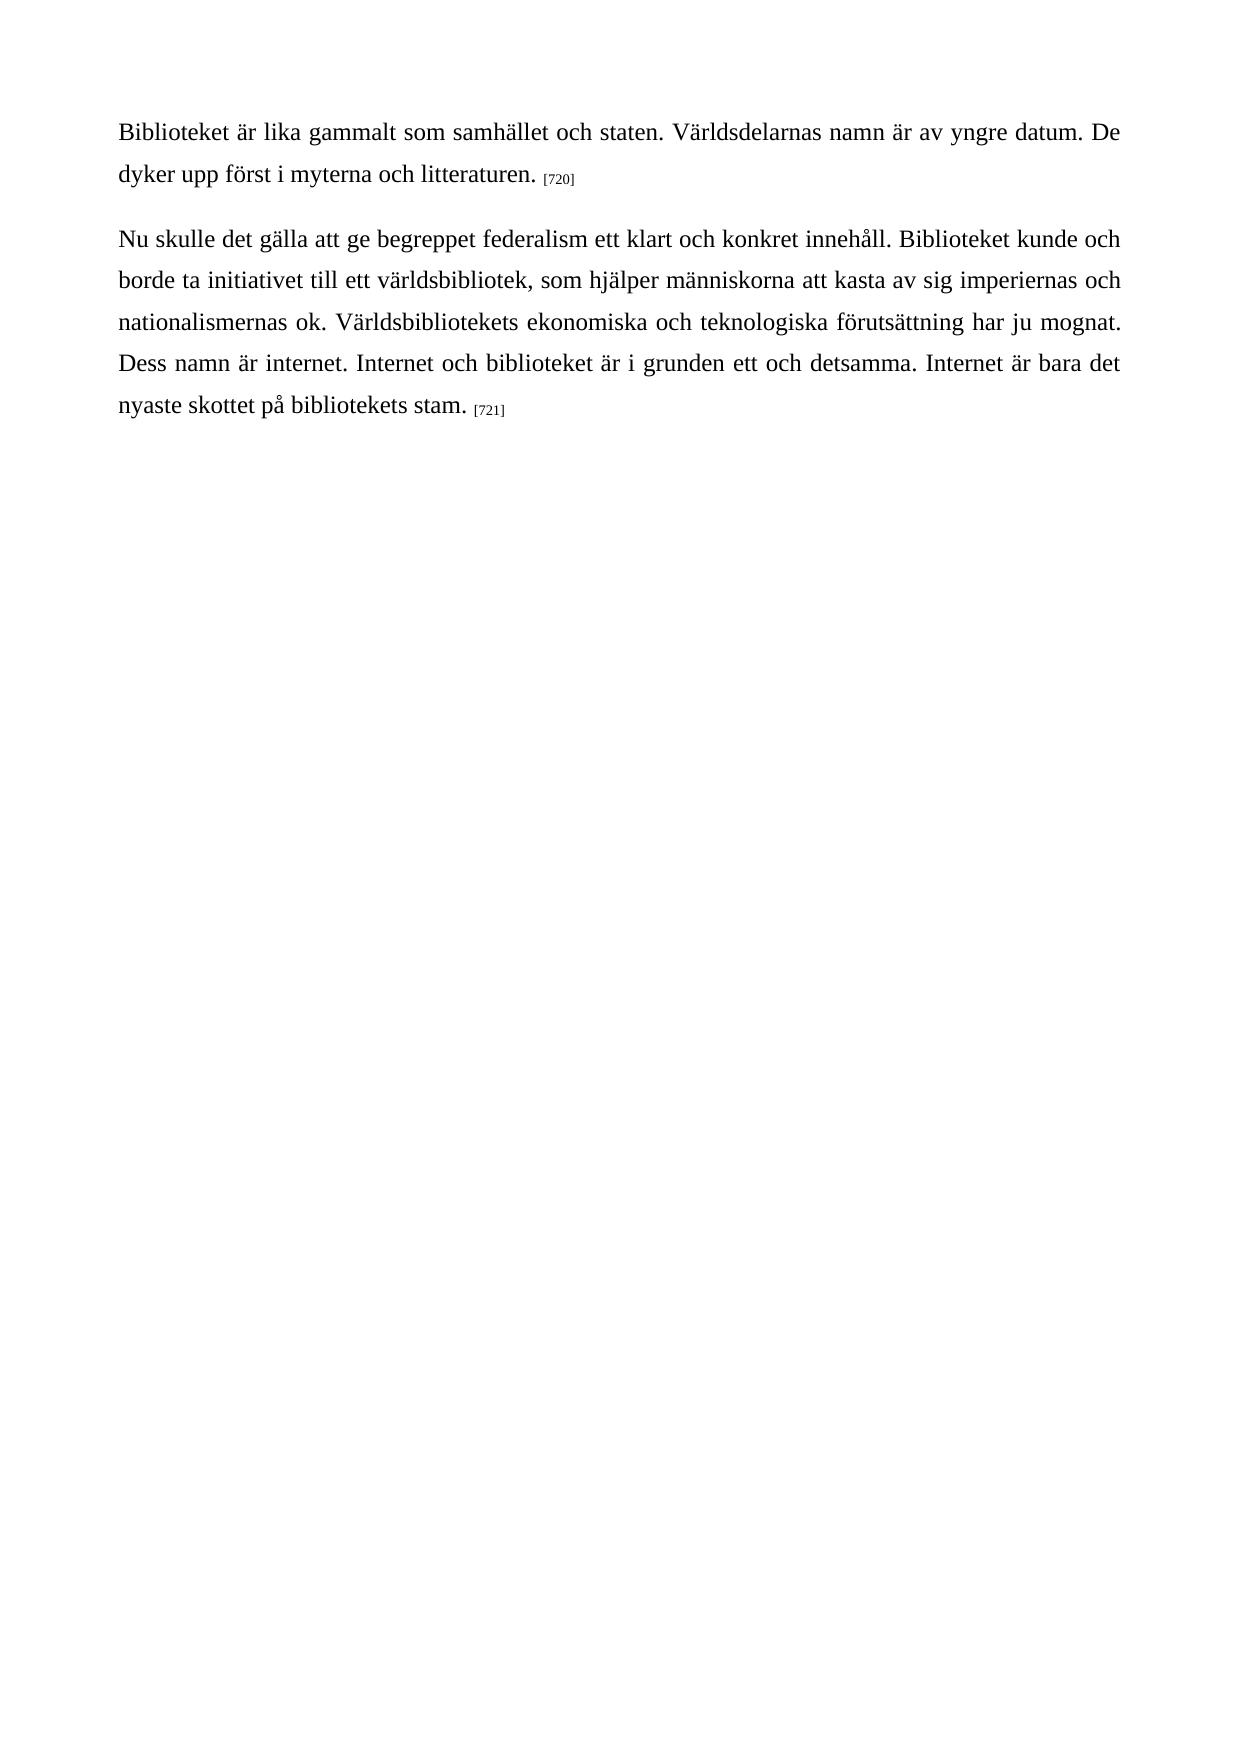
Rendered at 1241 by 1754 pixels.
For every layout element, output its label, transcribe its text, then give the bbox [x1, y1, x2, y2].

text Nu skulle det gälla att ge begreppet federalism ett klart och konkret innehåll. Biblioteket kunde och borde ta initiativet till ett världsbibliotek, som hjälper människorna att kasta av sig imperiernas och nationalismernas ok. Världsbibliotekets ekonomiska och teknologiska förutsättning har ju mognat. Dess namn är internet. Internet och biblioteket är i grunden ett och detsamma. Internet är bara det nyaste skottet på bibliotekets stam. [721] [118, 225, 1122, 419]
text Biblioteket är lika gammalt som samhället och staten. Världsdelarnas namn är av yngre datum. De dyker upp först i myterna och litteraturen. [720] [118, 118, 1122, 187]
